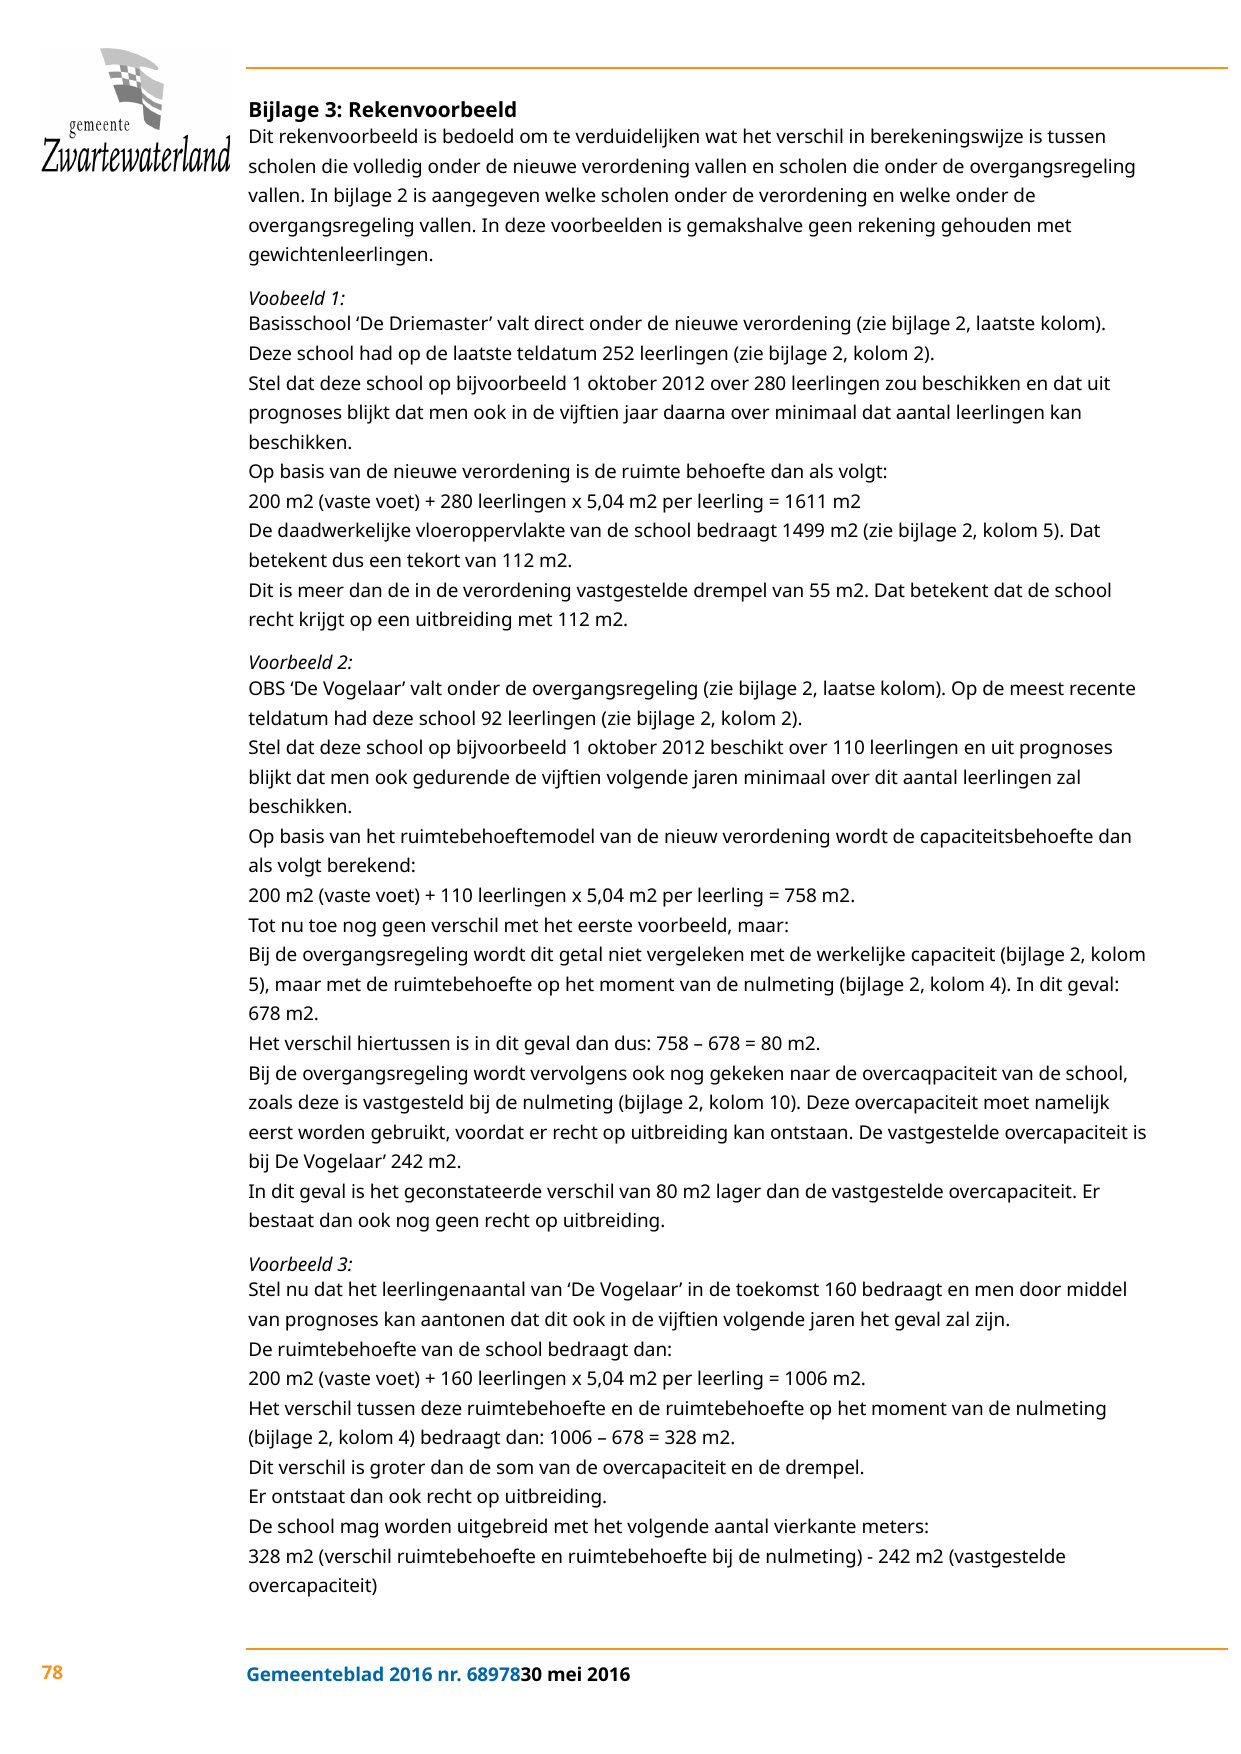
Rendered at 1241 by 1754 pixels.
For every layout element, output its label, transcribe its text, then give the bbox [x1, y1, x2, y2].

text Het verschil tussen deze ruimtebehoefte en de ruimtebehoefte op het moment van de nulmeting (bijlage 2, kolom 4) bedraagt dan: 1006 – 678 = 328 m2. [248, 1395, 1152, 1450]
text Stel nu dat het leerlingenaantal van ‘De Vogelaar’ in de toekomst 160 bedraagt en men door middel van prognoses kan aantonen dat dit ook in de vijftien volgende jaren het geval zal zijn. [248, 1277, 1152, 1332]
text De ruimtebehoefte van de school bedraagt dan: [248, 1336, 1152, 1361]
text 328 m2 (verschil ruimtebehoefte en ruimtebehoefte bij de nulmeting) - 242 m2 (vastgestelde overcapaciteit) [248, 1543, 1152, 1598]
text Op basis van het ruimtebehoeftemodel van de nieuw verordening wordt de capaciteitsbehoefte dan als volgt berekend: [248, 823, 1152, 878]
text Voorbeeld 2: [248, 649, 1152, 675]
text 200 m2 (vaste voet) + 110 leerlingen x 5,04 m2 per leerling = 758 m2. [248, 882, 1152, 908]
text Het verschil hiertussen is in dit geval dan dus: 758 – 678 = 80 m2. [248, 1030, 1152, 1056]
text Dit rekenvoorbeeld is bedoeld om te verduidelijken wat het verschil in berekeningswijze is tussen scholen die volledig onder de nieuwe verordening vallen en scholen die onder de overgangsregeling vallen. In bijlage 2 is aangegeven welke scholen onder de verordening en welke onder de overgangsregeling vallen. In deze voorbeelden is gemakshalve geen rekening gehouden met gewichtenleerlingen. [248, 123, 1152, 267]
text 200 m2 (vaste voet) + 280 leerlingen x 5,04 m2 per leerling = 1611 m2 [248, 488, 1152, 514]
text 200 m2 (vaste voet) + 160 leerlingen x 5,04 m2 per leerling = 1006 m2. [248, 1365, 1152, 1391]
text Dit is meer dan de in de verordening vastgestelde drempel van 55 m2. Dat betekent dat de school recht krijgt op een uitbreiding met 112 m2. [248, 577, 1152, 632]
text Basisschool ‘De Driemaster’ valt direct onder de nieuwe verordening (zie bijlage 2, laatste kolom). Deze school had op de laatste teldatum 252 leerlingen (zie bijlage 2, kolom 2). [248, 311, 1152, 366]
text Bijlage 3: Rekenvoorbeeld [248, 95, 1152, 123]
text In dit geval is het geconstateerde verschil van 80 m2 lager dan de vastgestelde overcapaciteit. Er bestaat dan ook nog geen recht op uitbreiding. [248, 1178, 1152, 1233]
text Tot nu toe nog geen verschil met het eerste voorbeeld, maar: [248, 912, 1152, 938]
text OBS ‘De Vogelaar’ valt onder de overgangsregeling (zie bijlage 2, laatse kolom). Op de meest recente teldatum had deze school 92 leerlingen (zie bijlage 2, kolom 2). [248, 675, 1152, 731]
text De daadwerkelijke vloeroppervlakte van de school bedraagt 1499 m2 (zie bijlage 2, kolom 5). Dat betekent dus een tekort van 112 m2. [248, 518, 1152, 573]
text Er ontstaat dan ook recht op uitbreiding. [248, 1484, 1152, 1509]
text De school mag worden uitgebreid met het volgende aantal vierkante meters: [248, 1513, 1152, 1539]
text Voobeeld 1: [248, 285, 1152, 311]
text Stel dat deze school op bijvoorbeeld 1 oktober 2012 beschikt over 110 leerlingen en uit prognoses blijkt dat men ook gedurende de vijftien volgende jaren minimaal over dit aantal leerlingen zal beschikken. [248, 734, 1152, 819]
picture [41, 47, 231, 172]
text Voorbeeld 3: [248, 1251, 1152, 1277]
text Bij de overgangsregeling wordt dit getal niet vergeleken met de werkelijke capaciteit (bijlage 2, kolom 5), maar met de ruimtebehoefte op het moment van de nulmeting (bijlage 2, kolom 4). In dit geval: 678 m2. [248, 941, 1152, 1026]
text Bij de overgangsregeling wordt vervolgens ook nog gekeken naar de overcaqpaciteit van de school, zoals deze is vastgesteld bij de nulmeting (bijlage 2, kolom 10). Deze overcapaciteit moet namelijk eerst worden gebruikt, voordat er recht op uitbreiding kan ontstaan. De vastgestelde overcapaciteit is bij De Vogelaar’ 242 m2. [248, 1060, 1152, 1174]
text Dit verschil is groter dan de som van de overcapaciteit en de drempel. [248, 1454, 1152, 1480]
text Op basis van de nieuwe verordening is de ruimte behoefte dan als volgt: [248, 458, 1152, 484]
text Stel dat deze school op bijvoorbeeld 1 oktober 2012 over 280 leerlingen zou beschikken en dat uit prognoses blijkt dat men ook in de vijftien jaar daarna over minimaal dat aantal leerlingen kan beschikken. [248, 370, 1152, 454]
